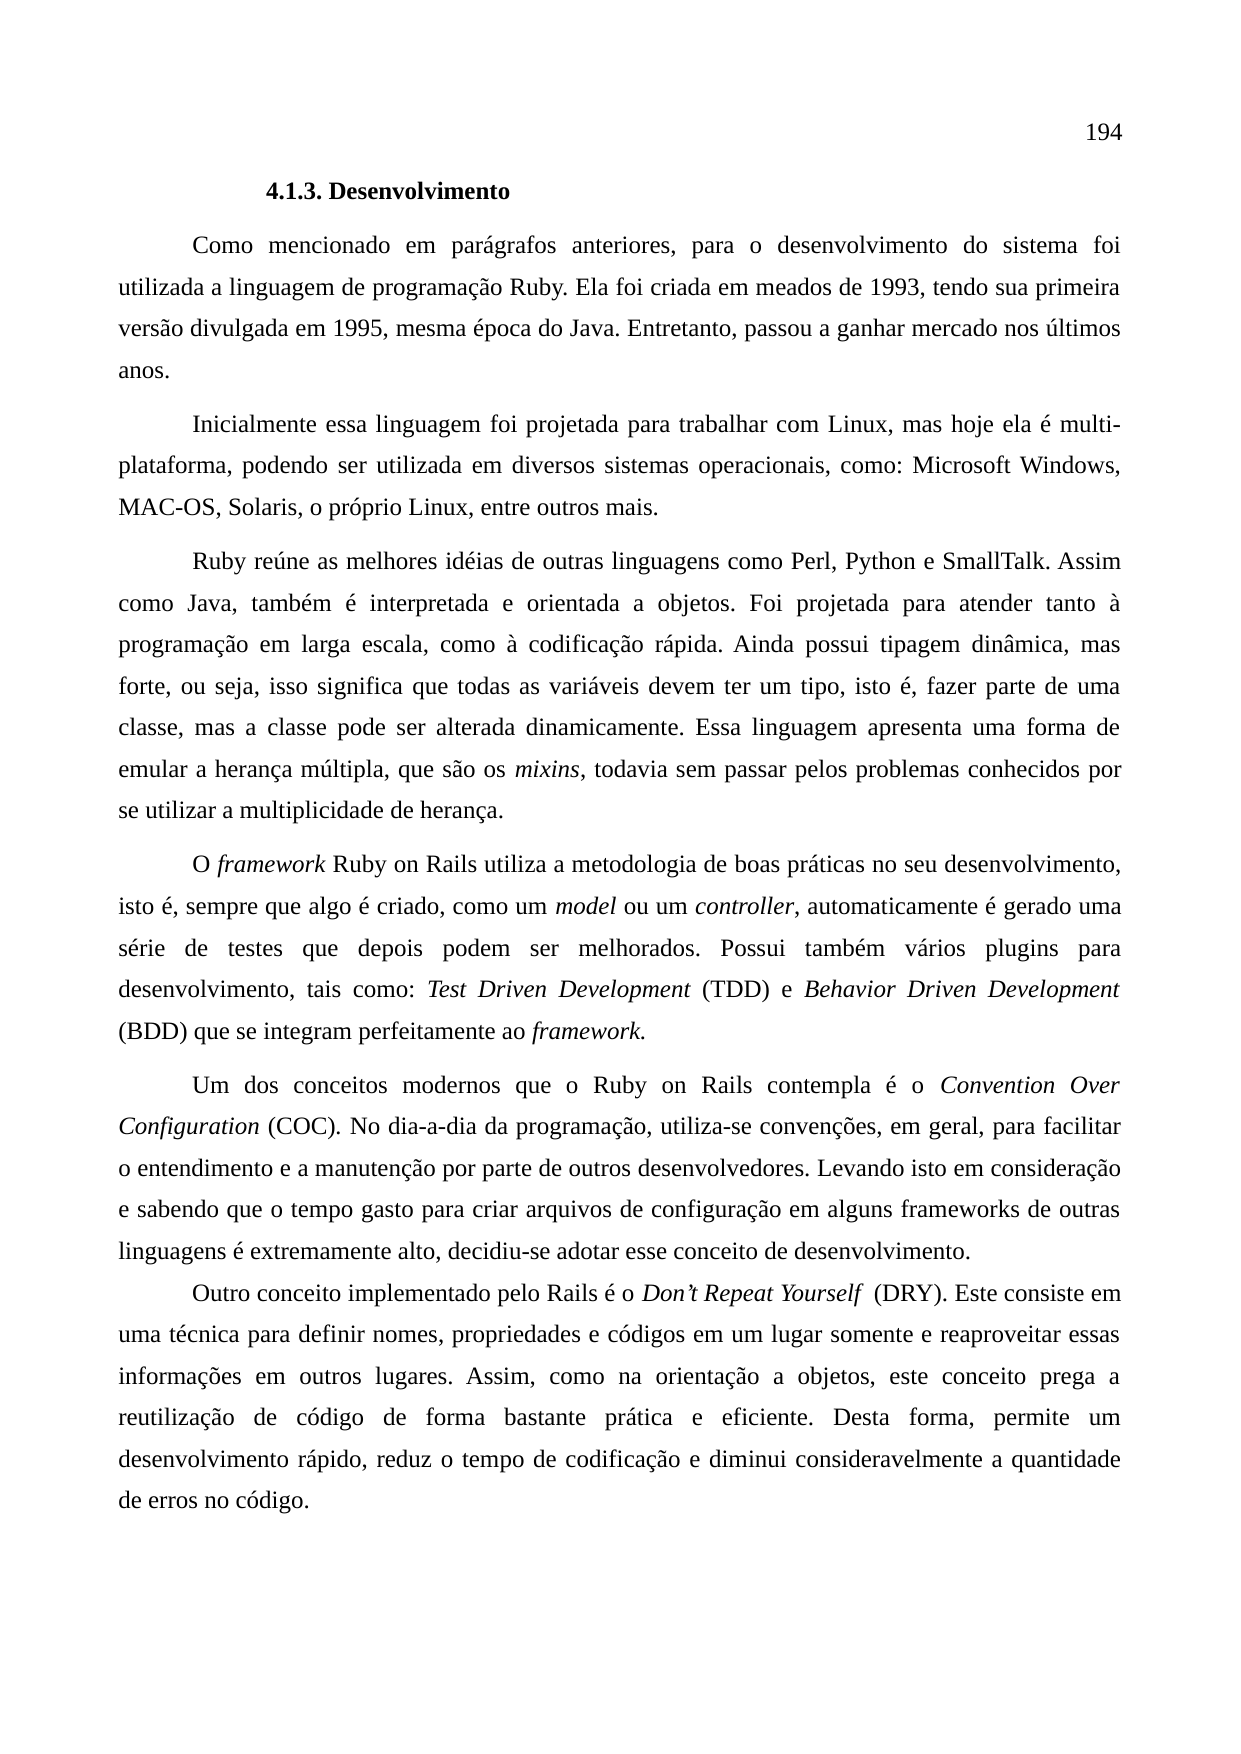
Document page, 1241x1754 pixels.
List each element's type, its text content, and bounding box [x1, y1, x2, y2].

text 4.1.3. Desenvolvimento [118, 177, 1122, 205]
text O framework Ruby on Rails utiliza a metodologia de boas práticas no seu desenvolvimento, isto é, sempre que algo é criado, como um model ou um controller, automaticamente é gerado uma série de testes que depois podem ser melhorados. Possui também vários plugins para desenvolvimento, tais como: Test Driven Development (TDD) e Behavior Driven Development (BDD) que se integram perfeitamente ao framework. [118, 851, 1122, 1044]
text Ruby reúne as melhores idéias de outras linguagens como Perl, Python e SmallTalk. Assim como Java, também é interpretada e orientada a objetos. Foi projetada para atender tanto à programação em larga escala, como à codificação rápida. Ainda possui tipagem dinâmica, mas forte, ou seja, isso significa que todas as variáveis devem ter um tipo, isto é, fazer parte de uma classe, mas a classe pode ser alterada dinamicamente. Essa linguagem apresenta uma forma de emular a herança múltipla, que são os mixins, todavia sem passar pelos problemas conhecidos por se utilizar a multiplicidade de herança. [118, 547, 1122, 824]
text Inicialmente essa linguagem foi projetada para trabalhar com Linux, mas hoje ela é multi-plataforma, podendo ser utilizada em diversos sistemas operacionais, como: Microsoft Windows, MAC-OS, Solaris, o próprio Linux, entre outros mais. [118, 410, 1122, 521]
text Como mencionado em parágrafos anteriores, para o desenvolvimento do sistema foi utilizada a linguagem de programação Ruby. Ela foi criada em meados de 1993, tendo sua primeira versão divulgada em 1995, mesma época do Java. Entretanto, passou a ganhar mercado nos últimos anos. [118, 231, 1122, 383]
text Um dos conceitos modernos que o Ruby on Rails contempla é o Convention Over Configuration (COC). No dia-a-dia da programação, utiliza-se convenções, em geral, para facilitar o entendimento e a manutenção por parte de outros desenvolvedores. Levando isto em consideração e sabendo que o tempo gasto para criar arquivos de configuração em alguns frameworks de outras linguagens é extremamente alto, decidiu-se adotar esse conceito de desenvolvimento. [118, 1071, 1122, 1265]
text Outro conceito implementado pelo Rails é o Don’t Repeat Yourself (DRY). Este consiste em uma técnica para definir nomes, propriedades e códigos em um lugar somente e reaproveitar essas informações em outros lugares. Assim, como na orientação a objetos, este conceito prega a reutilização de código de forma bastante prática e eficiente. Desta forma, permite um desenvolvimento rápido, reduz o tempo de codificação e diminui consideravelmente a quantidade de erros no código. [118, 1279, 1122, 1514]
